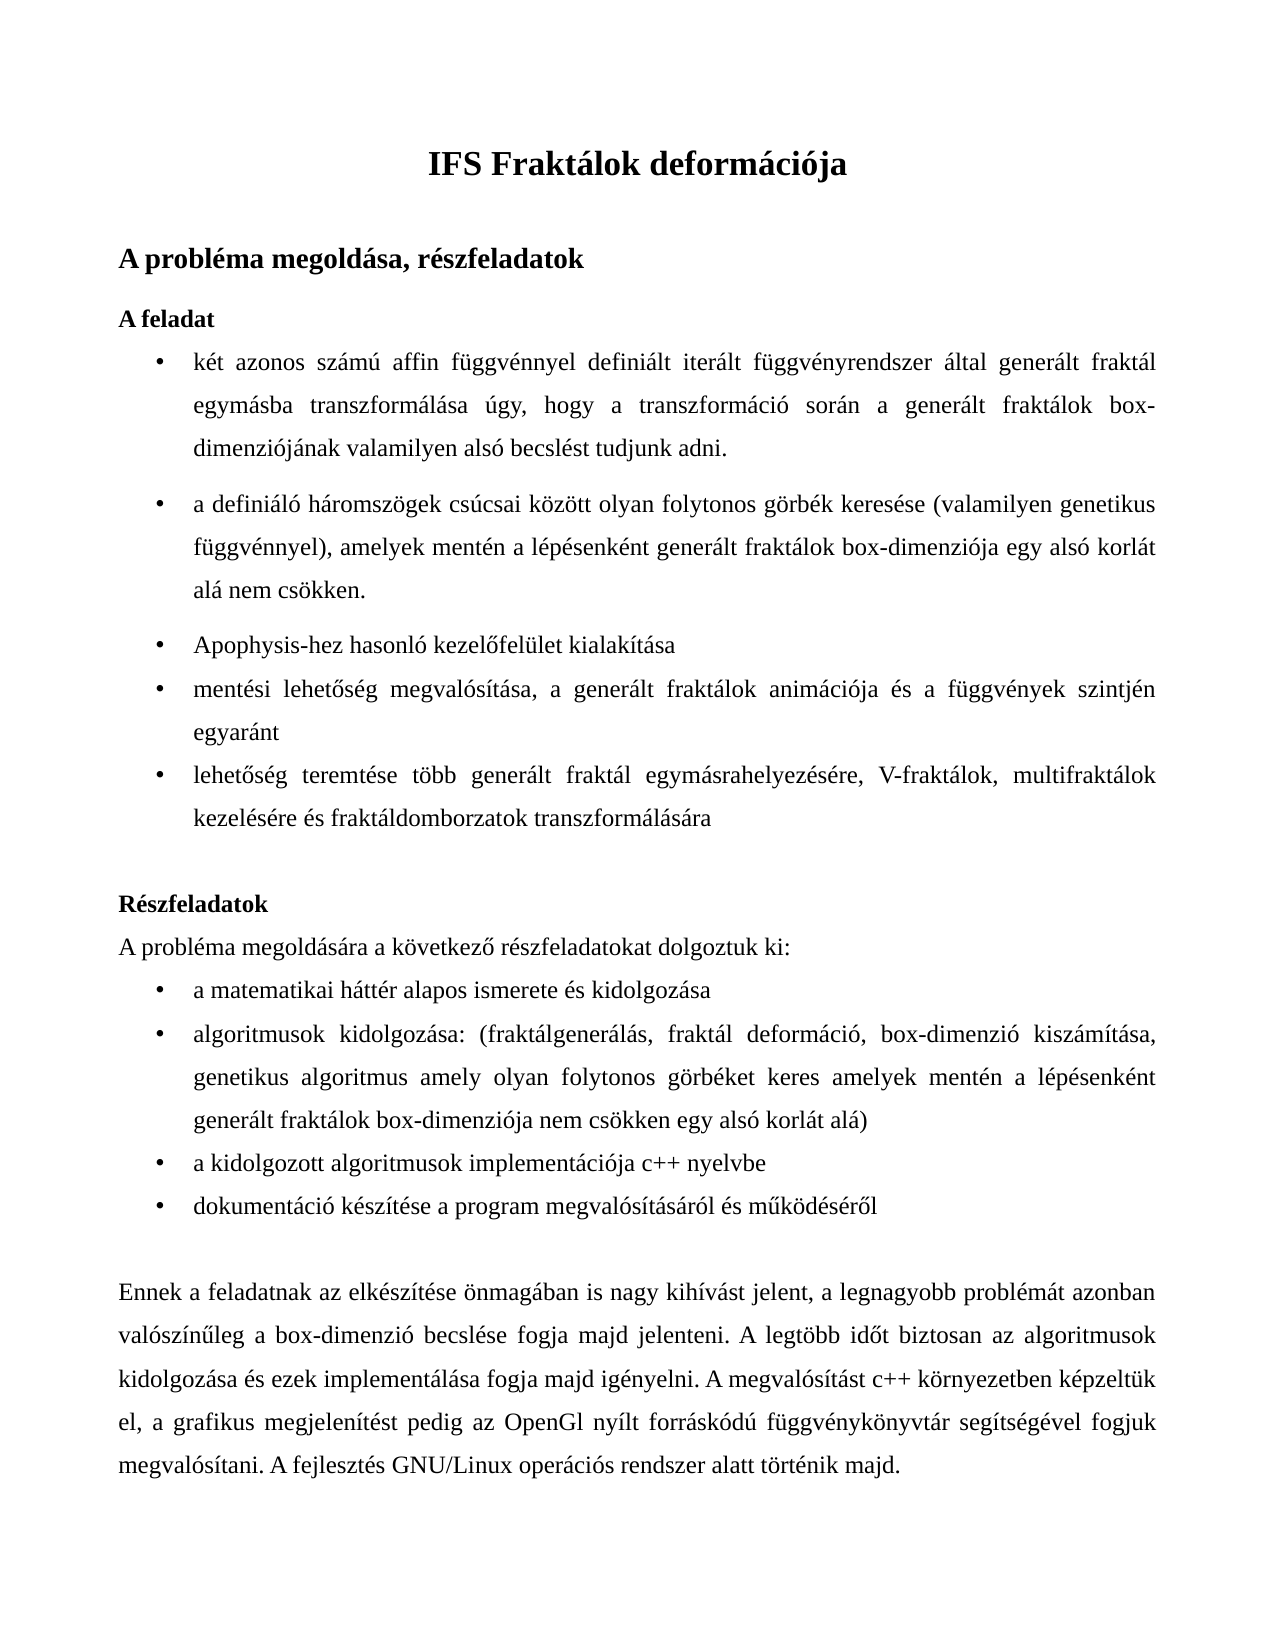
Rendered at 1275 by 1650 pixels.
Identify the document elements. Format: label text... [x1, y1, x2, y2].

list Apophysis-hez hasonló kezelőfelület kialakítása [156, 631, 1157, 659]
text A probléma megoldására a következő részfeladatokat dolgoztuk ki: [118, 932, 1157, 961]
list algoritmusok kidolgozása: (fraktálgenerálás, fraktál deformáció, box-dimenzió kiszámítása, genetikus algoritmus amely olyan folytonos görbéket keres amelyek mentén a lépésenként generált fraktálok box-dimenziója nem csökken egy alsó korlát alá) [156, 1019, 1157, 1134]
list a definiáló háromszögek csúcsai között olyan folytonos görbék keresése (valamilyen genetikus függvénnyel), amelyek mentén a lépésenként generált fraktálok box-dimenziója egy alsó korlát alá nem csökken. [156, 489, 1157, 604]
subtitle A feladat [118, 304, 1157, 332]
subtitle Részfeladatok [118, 889, 1157, 918]
list mentési lehetőség megvalósítása, a generált fraktálok animációja és a függvények szintjén egyaránt [156, 674, 1157, 746]
list lehetőség teremtése több generált fraktál egymásrahelyezésére, V-fraktálok, multifraktálok kezelésére és fraktáldomborzatok transzformálására [156, 760, 1157, 832]
list a matematikai háttér alapos ismerete és kidolgozása [156, 976, 1157, 1004]
list dokumentáció készítése a program megvalósításáról és működéséről [156, 1191, 1157, 1220]
subtitle A probléma megoldása, részfeladatok [118, 241, 1157, 274]
text Ennek a feladatnak az elkészítése önmagában is nagy kihívást jelent, a legnagyobb problémát azonban valószínűleg a box-dimenzió becslése fogja majd jelenteni. A legtöbb időt biztosan az algoritmusok kidolgozása és ezek implementálása fogja majd igényelni. A megvalósítást c++ környezetben képzeltük el, a grafikus megjelenítést pedig az OpenGl nyílt forráskódú függvénykönyvtár segítségével fogjuk megvalósítani. A fejlesztés GNU/Linux operációs rendszer alatt történik majd. [118, 1277, 1157, 1479]
subtitle IFS Fraktálok deformációja [118, 143, 1157, 183]
list a kidolgozott algoritmusok implementációja c++ nyelvbe [156, 1148, 1157, 1177]
list két azonos számú affin függvénnyel definiált iterált függvényrendszer által generált fraktál egymásba transzformálása úgy, hogy a transzformáció során a generált fraktálok box-dimenziójának valamilyen alsó becslést tudjunk adni. [156, 347, 1157, 462]
